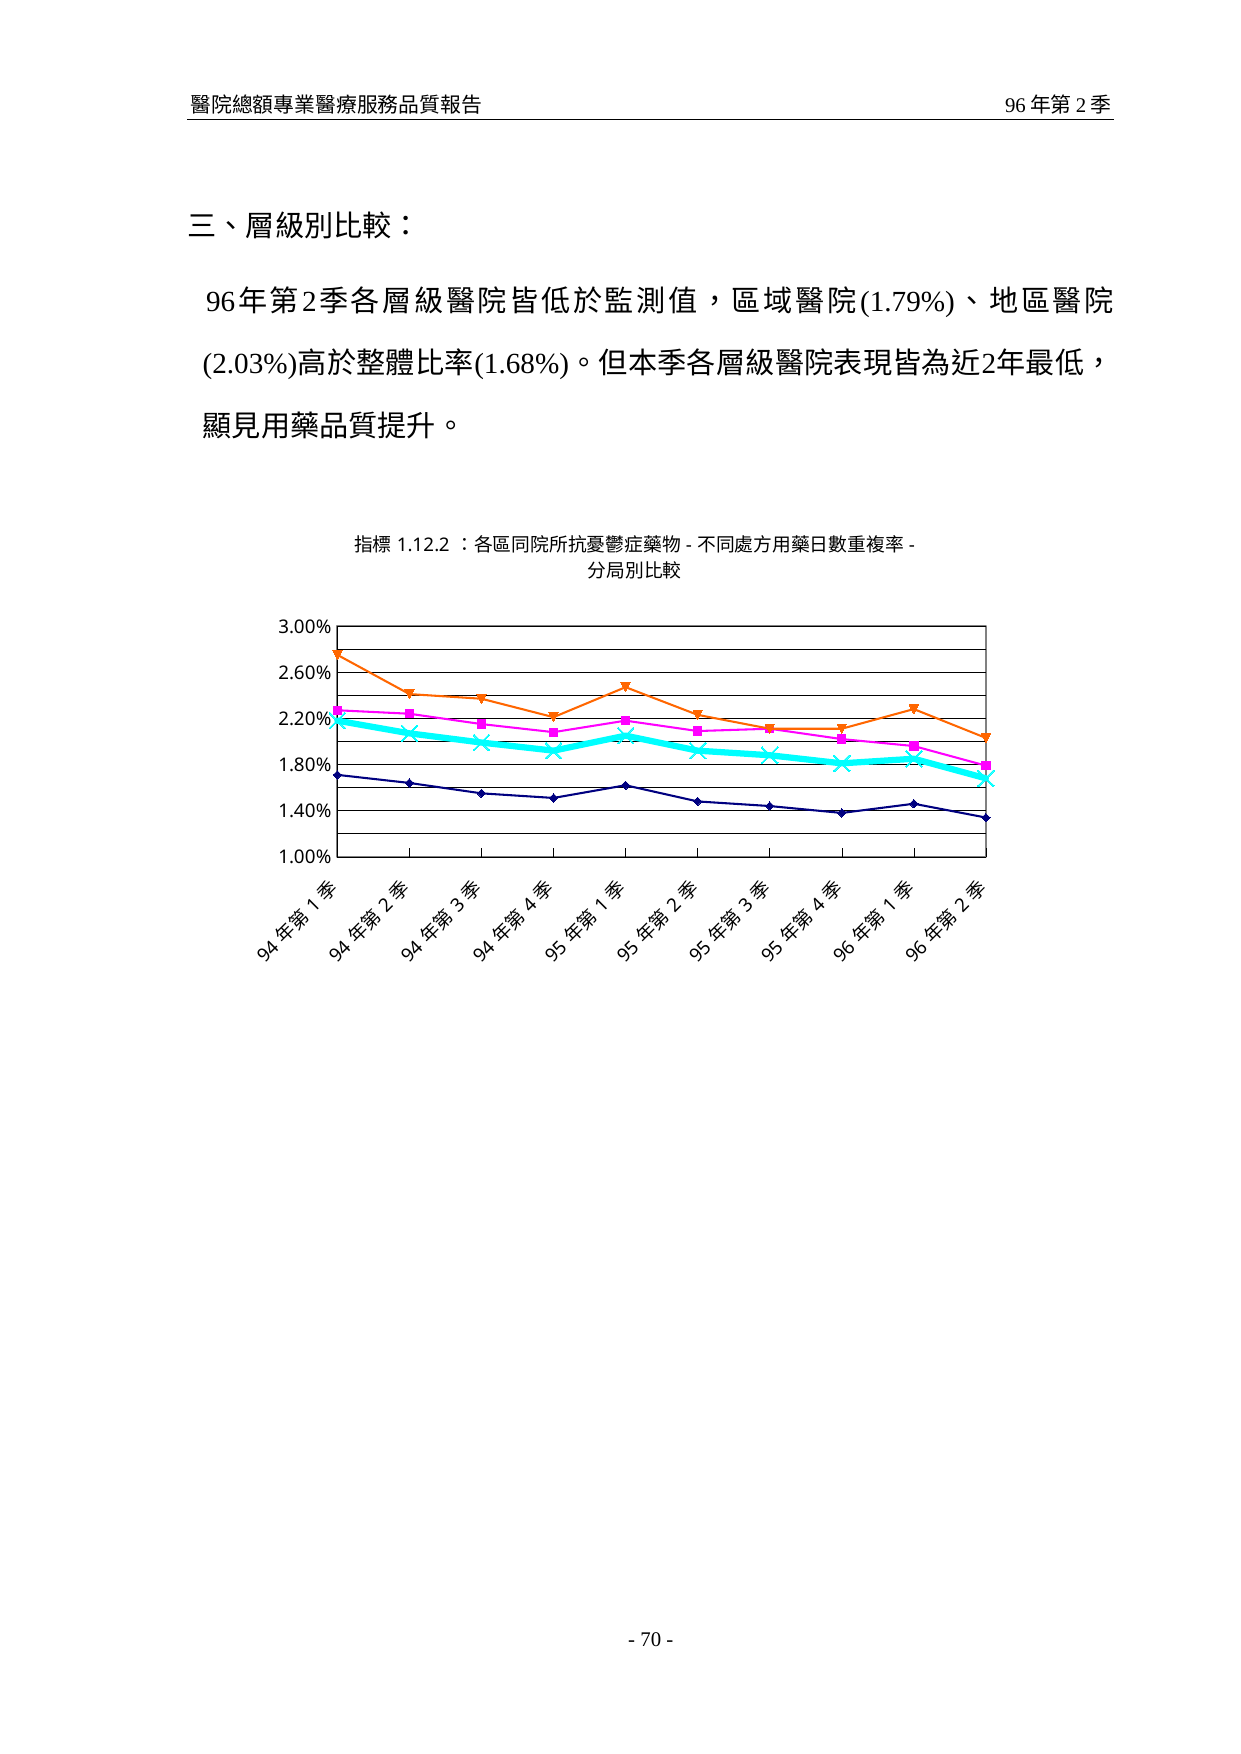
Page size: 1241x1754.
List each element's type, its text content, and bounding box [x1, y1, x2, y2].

text 三、層級別比較： [187, 182, 1114, 244]
text 96年第2季各層級醫院皆低於監測值，區域醫院(1.79%)、地區醫院(2.03%)高於整體比率(1.68%)。但本季各層級醫院表現皆為近2年最低，顯見用藥品質提升。 [147, 257, 1114, 444]
